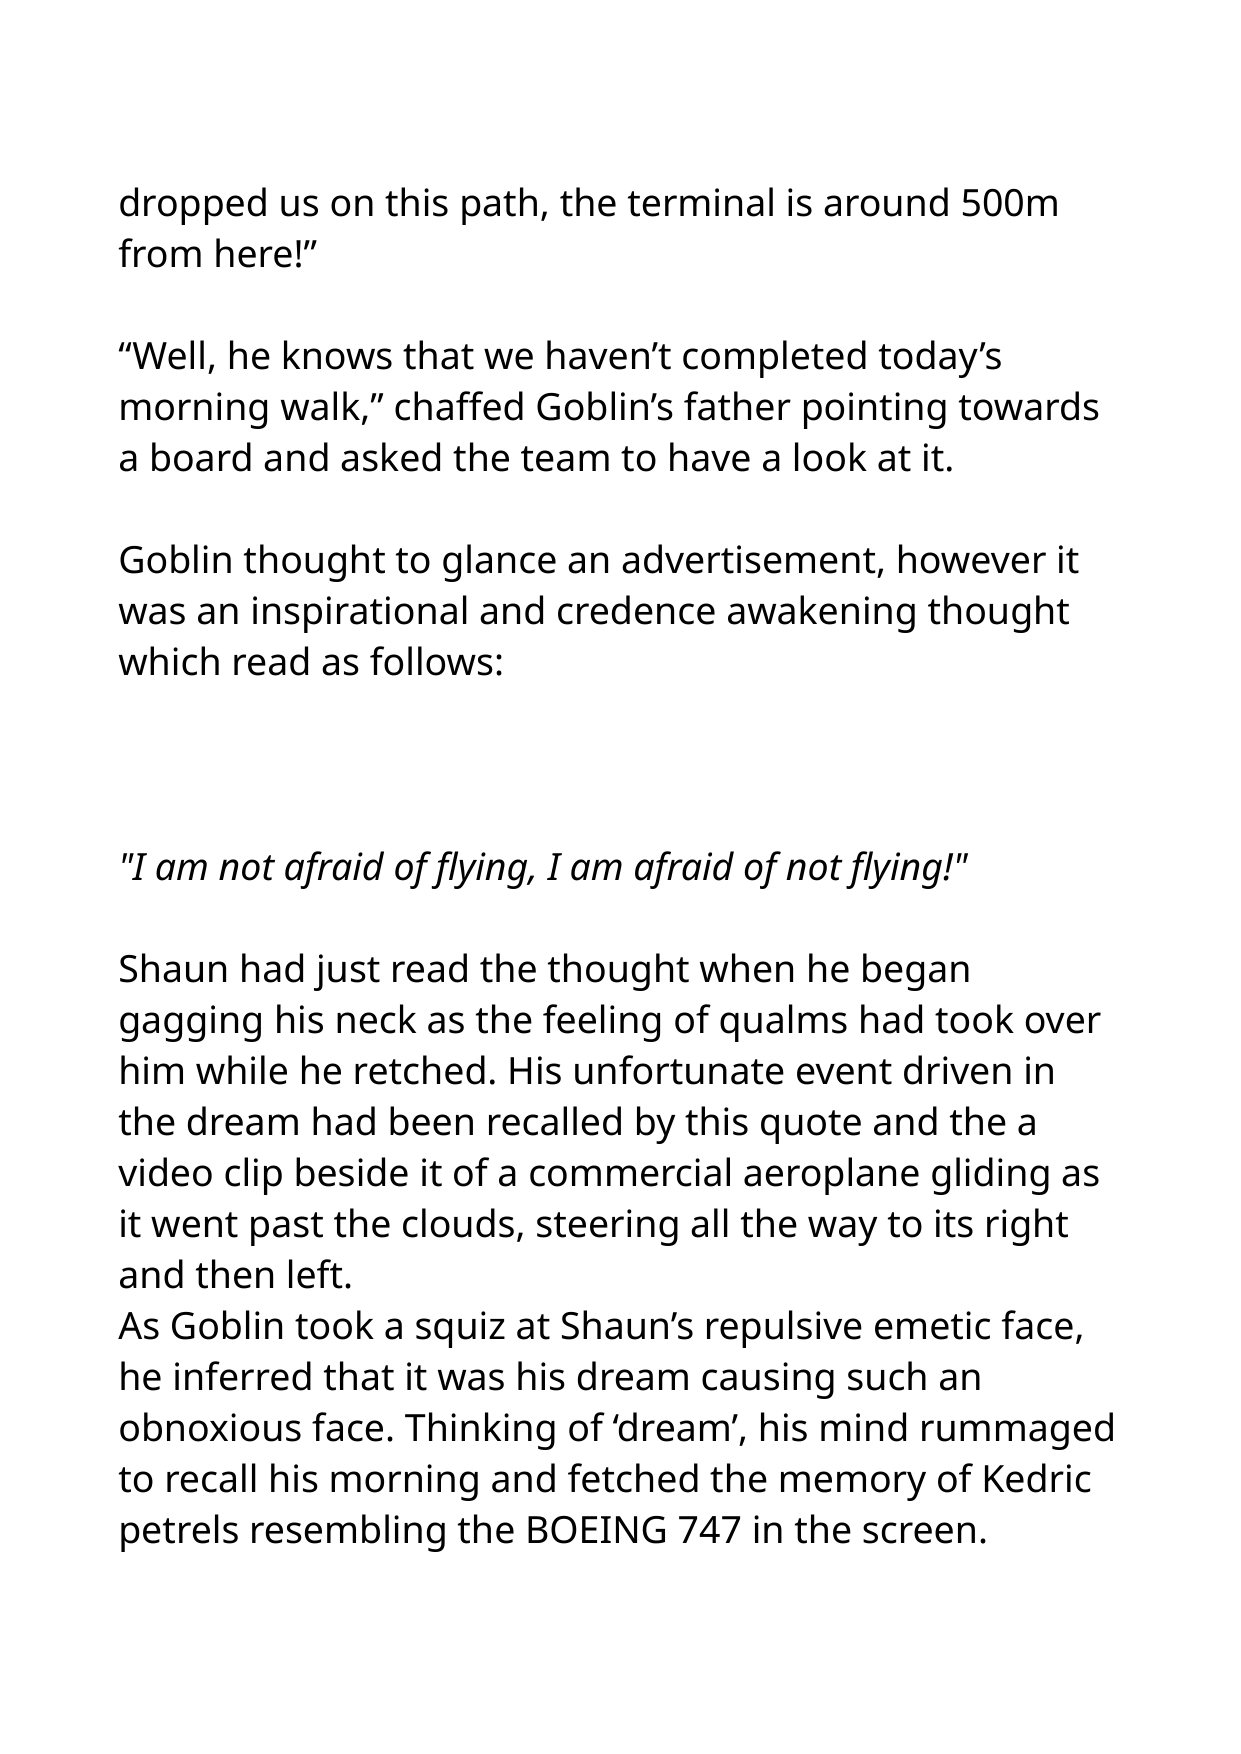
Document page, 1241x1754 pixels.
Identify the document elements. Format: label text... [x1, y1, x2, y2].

text "I am not afraid of flying, I am afraid of not flying!" [118, 840, 1122, 891]
text As Goblin took a squiz at Shaun’s repulsive emetic face, he inferred that it was his dream causing such an obnoxious face. Thinking of ‘dream’, his mind rummaged to recall his morning and fetched the memory of Kedric petrels resembling the BOEING 747 in the screen. [118, 1299, 1122, 1554]
text dropped us on this path, the terminal is around 500m from here!” [118, 176, 1122, 278]
text Goblin thought to glance an advertisement, however it was an inspirational and credence awakening thought which read as follows: [118, 534, 1122, 687]
text Shaun had just read the thought when he began gagging his neck as the feeling of qualms had took over him while he retched. His unfortunate event driven in the dream had been recalled by this quote and the a video clip beside it of a commercial aeroplane gliding as it went past the clouds, steering all the way to its right and then left. [118, 942, 1122, 1299]
text “Well, he knows that we haven’t completed today’s morning walk,” chaffed Goblin’s father pointing towards a board and asked the team to have a look at it. [118, 329, 1122, 483]
